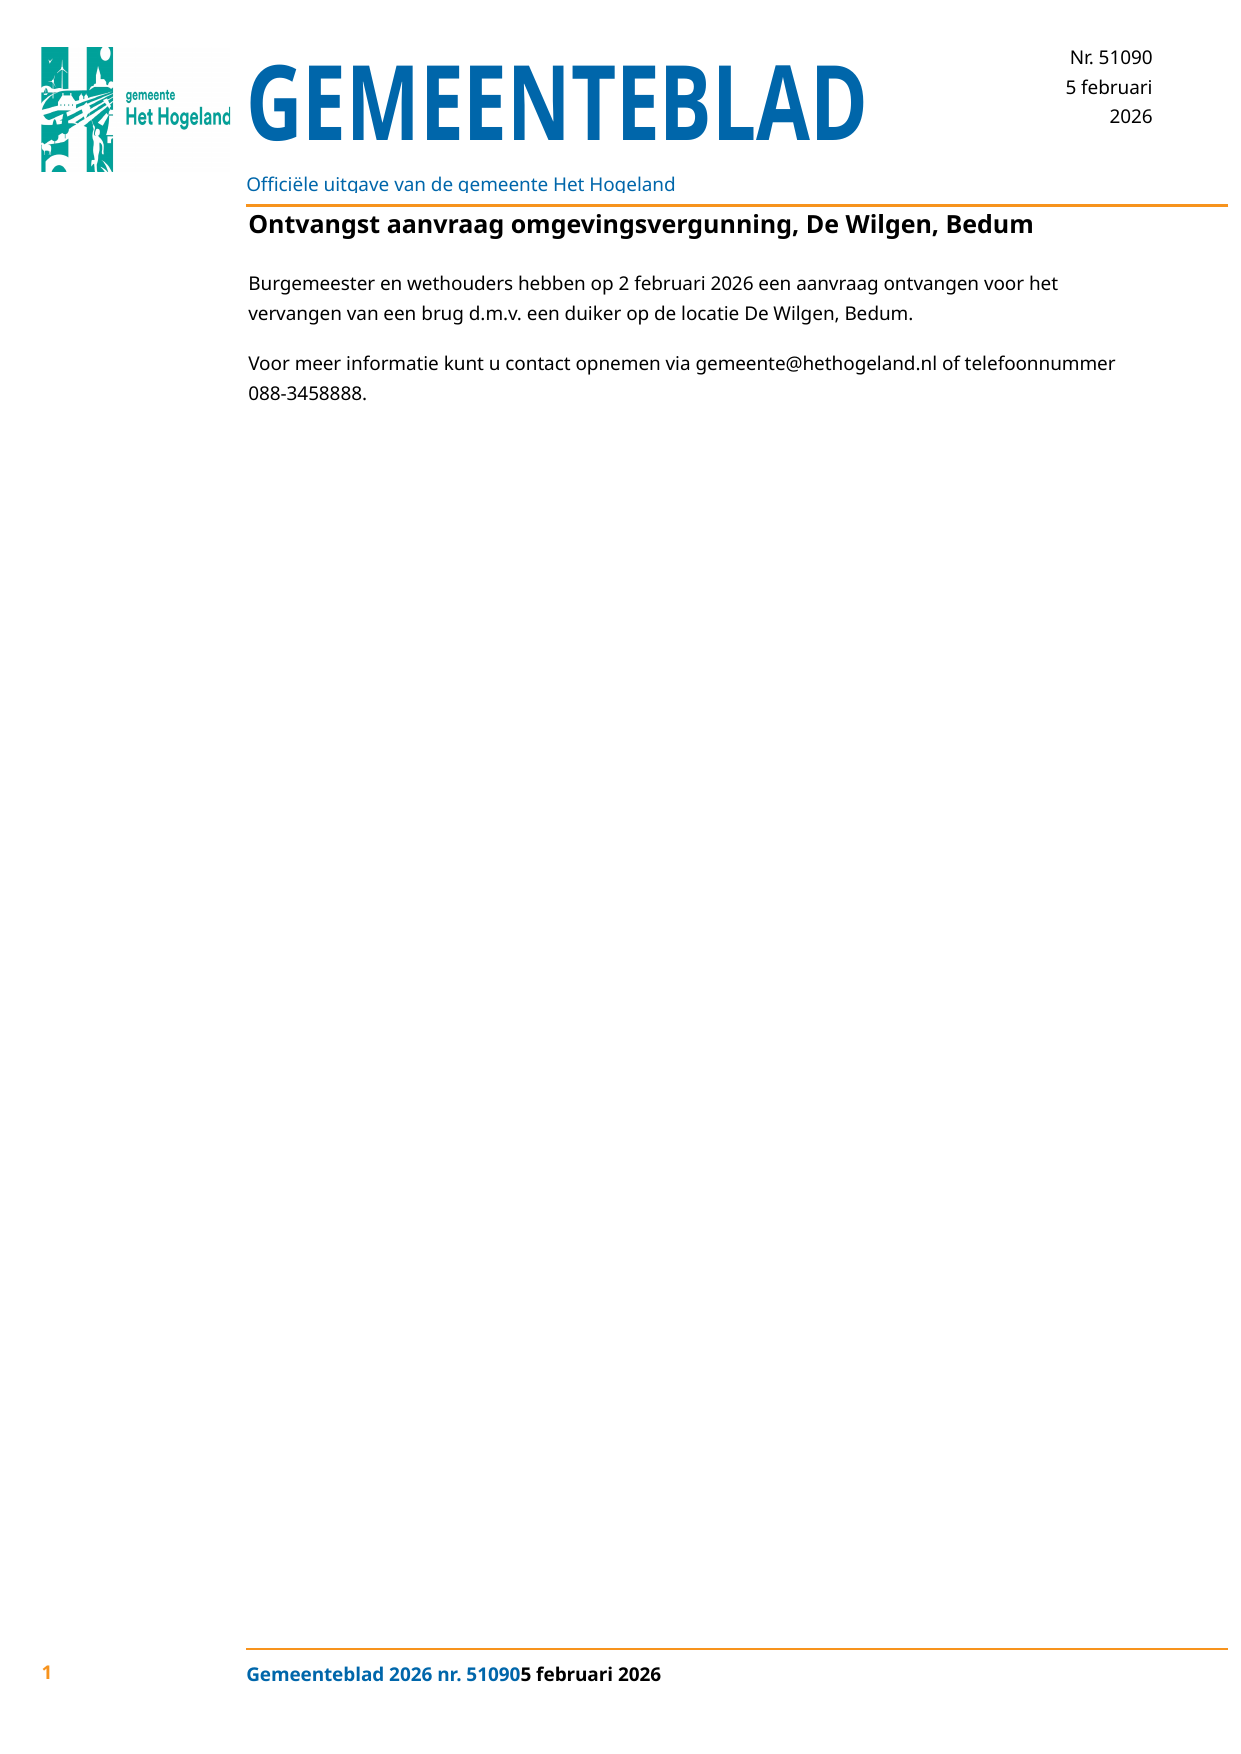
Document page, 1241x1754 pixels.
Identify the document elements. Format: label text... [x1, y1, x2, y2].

text Burgemeester en wethouders hebben op 2 februari 2026 een aanvraag ontvangen voor het vervangen van een brug d.m.v. een duiker op de locatie De Wilgen, Bedum. [248, 270, 1152, 326]
text Voor meer informatie kunt u contact opnemen via gemeente@hethogeland.nl of telefoonnummer 088-3458888. [248, 350, 1152, 406]
picture [41, 47, 231, 172]
text Ontvangst aanvraag omgevingsvergunning, De Wilgen, Bedum [248, 207, 1152, 241]
